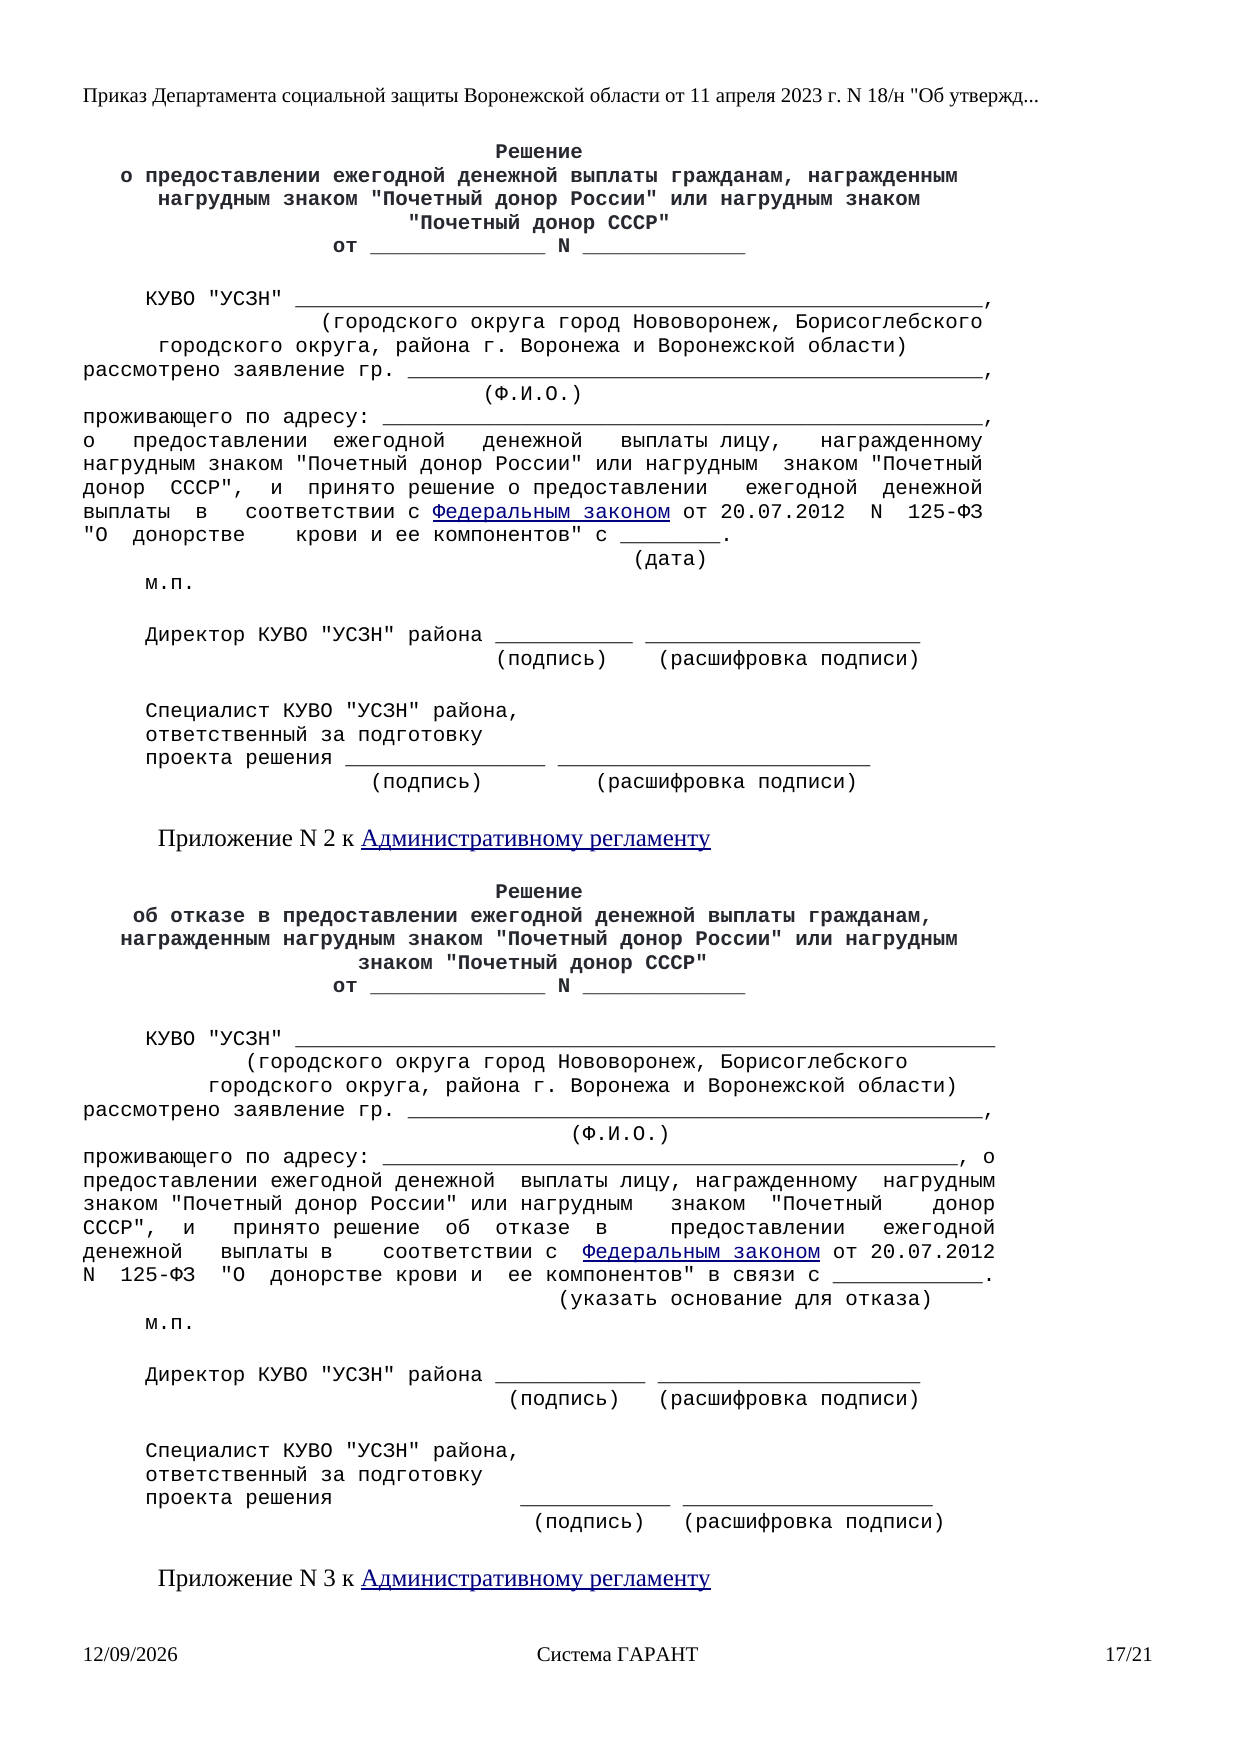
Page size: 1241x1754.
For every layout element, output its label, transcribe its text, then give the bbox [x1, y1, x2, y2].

text СССР", и принято решение об отказе в предоставлении ежегодной [83, 1217, 1157, 1241]
text Специалист КУВО "УСЗН" района, [83, 700, 1157, 724]
text "Почетный донор СССР" [83, 212, 1157, 236]
text Приложение N 2 к Административному регламенту [83, 823, 1157, 852]
text Специалист КУВО "УСЗН" района, [83, 1440, 1157, 1464]
text предоставлении ежегодной денежной выплаты лицу, награжденному нагрудным [83, 1170, 1157, 1193]
text проживающего по адресу: ________________________________________________, [83, 406, 1157, 430]
text Директор КУВО "УСЗН" района ___________ ______________________ [83, 624, 1157, 648]
text выплаты в соответствии с Федеральным законом от 20.07.2012 N 125-ФЗ [83, 501, 1157, 524]
text проекта решения ________________ _________________________ [83, 747, 1157, 771]
text (подпись) (расшифровка подписи) [83, 1388, 1157, 1411]
text городского округа, района г. Воронежа и Воронежской области) [83, 335, 1157, 359]
text о предоставлении ежегодной денежной выплаты гражданам, награжденным [83, 164, 1157, 188]
text (дата) [83, 548, 1157, 572]
text Решение [83, 141, 1157, 164]
text проекта решения ____________ ____________________ [83, 1487, 1157, 1511]
text награжденным нагрудным знаком "Почетный донор России" или нагрудным [83, 928, 1157, 952]
text Директор КУВО "УСЗН" района ____________ _____________________ [83, 1364, 1157, 1388]
text (Ф.И.О.) [83, 382, 1157, 406]
text (подпись) (расшифровка подписи) [83, 648, 1157, 671]
text м.п. [83, 572, 1157, 595]
text ответственный за подготовку [83, 1464, 1157, 1487]
text рассмотрено заявление гр. ______________________________________________, [83, 359, 1157, 382]
text от ______________ N _____________ [83, 976, 1157, 999]
text денежной выплаты в соответствии с Федеральным законом от 20.07.2012 [83, 1241, 1157, 1264]
text от ______________ N _____________ [83, 236, 1157, 259]
text (городского округа город Нововоронеж, Борисоглебского [83, 1052, 1157, 1075]
text N 125-ФЗ "О донорстве крови и ее компонентов" в связи с ____________. [83, 1264, 1157, 1288]
text КУВО "УСЗН" ________________________________________________________ [83, 1028, 1157, 1052]
text городского округа, района г. Воронежа и Воронежской области) [83, 1075, 1157, 1099]
text (городского округа город Нововоронеж, Борисоглебского [83, 312, 1157, 335]
text Приложение N 3 к Административному регламенту [83, 1563, 1157, 1592]
text Решение [83, 881, 1157, 904]
text (подпись) (расшифровка подписи) [83, 1511, 1157, 1535]
text проживающего по адресу: ______________________________________________, о [83, 1146, 1157, 1170]
text КУВО "УСЗН" _______________________________________________________, [83, 288, 1157, 312]
text ответственный за подготовку [83, 724, 1157, 747]
text знаком "Почетный донор России" или нагрудным знаком "Почетный донор [83, 1193, 1157, 1217]
text (указать основание для отказа) [83, 1288, 1157, 1312]
text нагрудным знаком "Почетный донор России" или нагрудным знаком [83, 188, 1157, 212]
text знаком "Почетный донор СССР" [83, 952, 1157, 976]
text донор СССР", и принято решение о предоставлении ежегодной денежной [83, 477, 1157, 501]
text нагрудным знаком "Почетный донор России" или нагрудным знаком "Почетный [83, 453, 1157, 477]
text (Ф.И.О.) [83, 1122, 1157, 1146]
text рассмотрено заявление гр. ______________________________________________, [83, 1099, 1157, 1122]
text о предоставлении ежегодной денежной выплаты лицу, награжденному [83, 430, 1157, 453]
text (подпись) (расшифровка подписи) [83, 771, 1157, 795]
text об отказе в предоставлении ежегодной денежной выплаты гражданам, [83, 904, 1157, 928]
text м.п. [83, 1312, 1157, 1335]
text "О донорстве крови и ее компонентов" с ________. [83, 524, 1157, 548]
